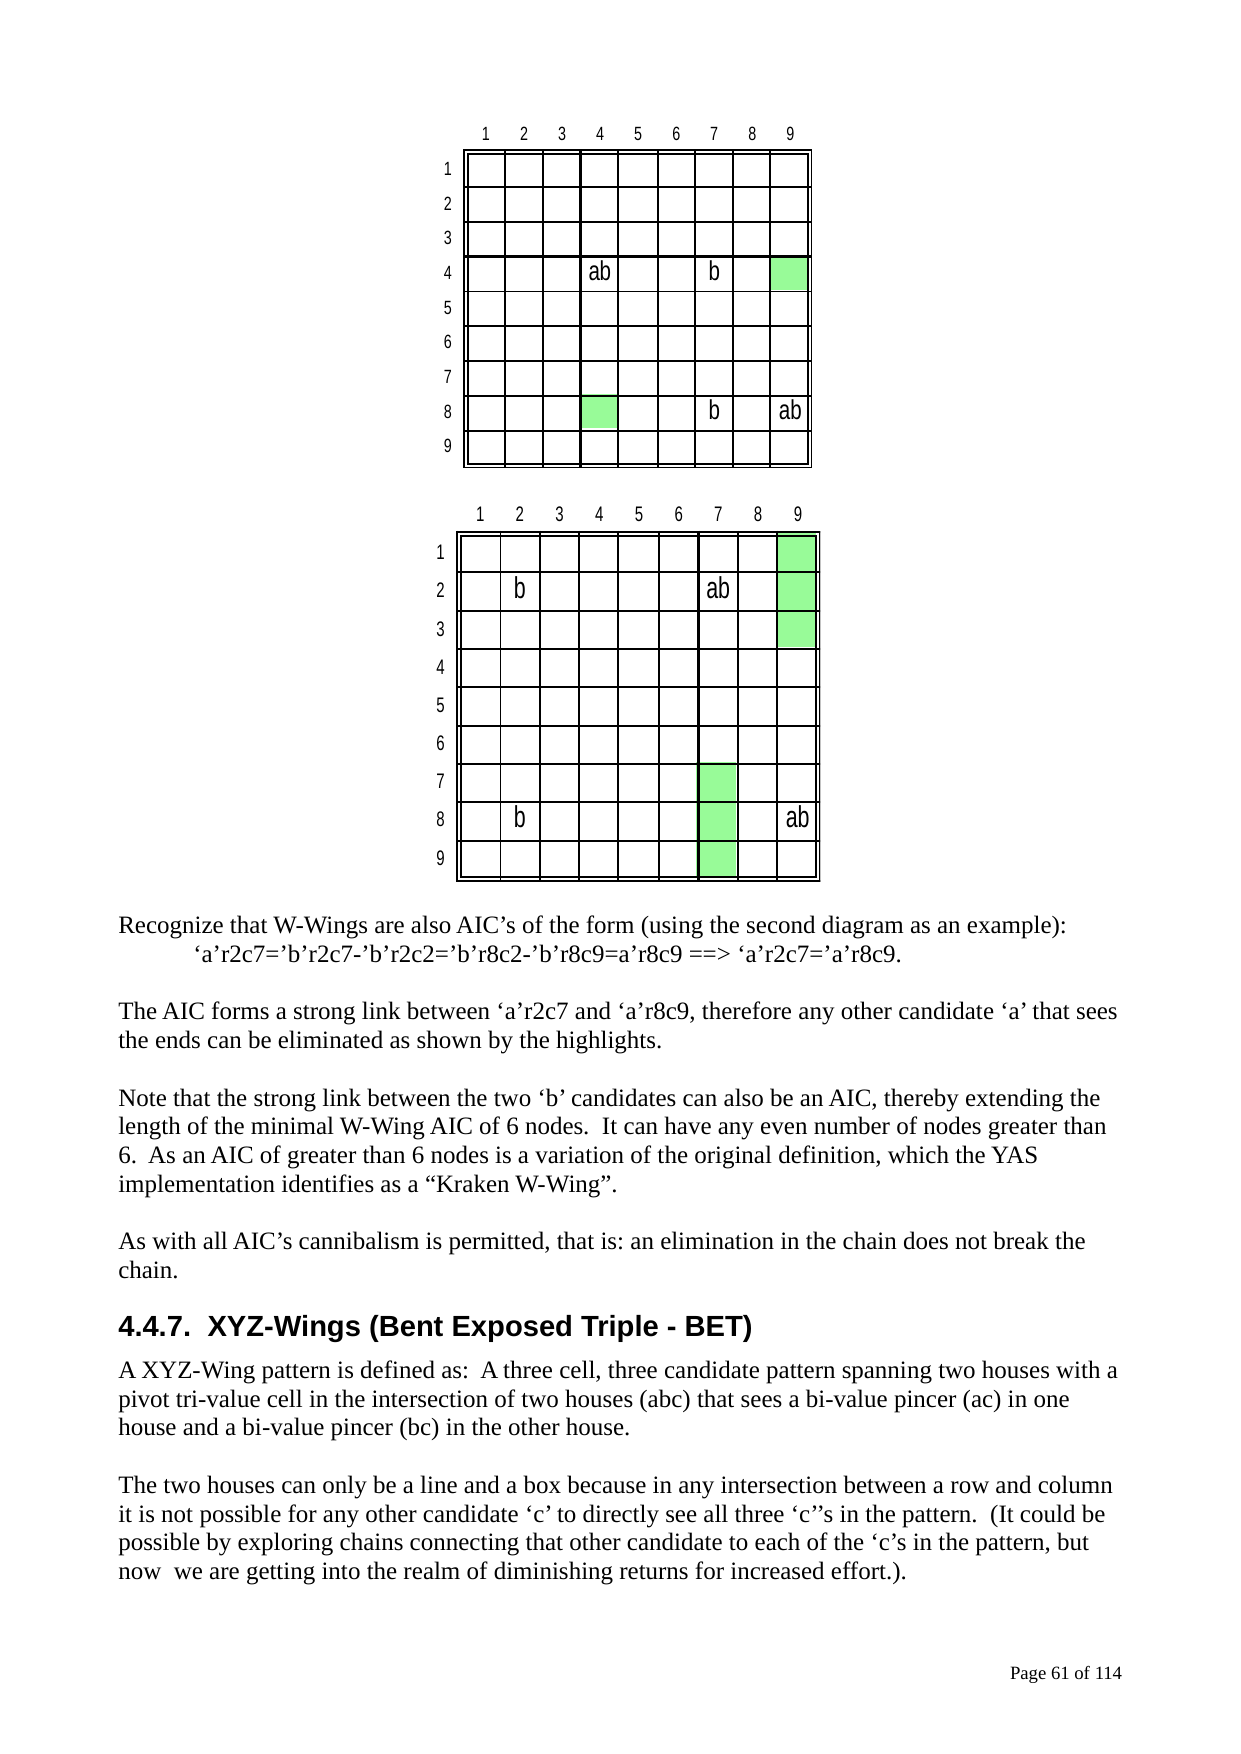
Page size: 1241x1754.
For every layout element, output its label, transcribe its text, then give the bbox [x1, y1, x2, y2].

text Recognize that W-Wings are also AIC’s of the form (using the second diagram as an example): [118, 910, 1122, 939]
text Note that the strong link between the two ‘b’ candidates can also be an AIC, thereby extending the length of the minimal W-Wing AIC of 6 nodes. It can have any even number of nodes greater than 6. As an AIC of greater than 6 nodes is a variation of the original definition, which the YAS implementation identifies as a “Kraken W-Wing”. [118, 1083, 1122, 1198]
subtitle XYZ-Wings (Bent Exposed Triple - BET) [118, 1309, 1122, 1342]
text A XYZ-Wing pattern is defined as: A three cell, three candidate pattern spanning two houses with a pivot tri-value cell in the intersection of two houses (abc) that sees a bi-value pincer (ac) in one house and a bi-value pincer (bc) in the other house. [118, 1355, 1122, 1441]
text The AIC forms a strong link between ‘a’r2c7 and ‘a’r8c9, therefore any other candidate ‘a’ that sees the ends can be eliminated as shown by the highlights. [118, 996, 1122, 1054]
text The two houses can only be a line and a box because in any intersection between a row and column it is not possible for any other candidate ‘c’ to directly see all three ‘c’’s in the pattern. (It could be possible by exploring chains connecting that other candidate to each of the ‘c’s in the pattern, but now we are getting into the realm of diminishing returns for increased effort.). [118, 1470, 1122, 1585]
text As with all AIC’s cannibalism is permitted, that is: an elimination in the chain does not break the chain. [118, 1226, 1122, 1284]
text ‘a’r2c7=’b’r2c7-’b’r2c2=’b’r8c2-’b’r8c9=a’r8c9 ==> ‘a’r2c7=’a’r8c9. [118, 939, 1122, 968]
